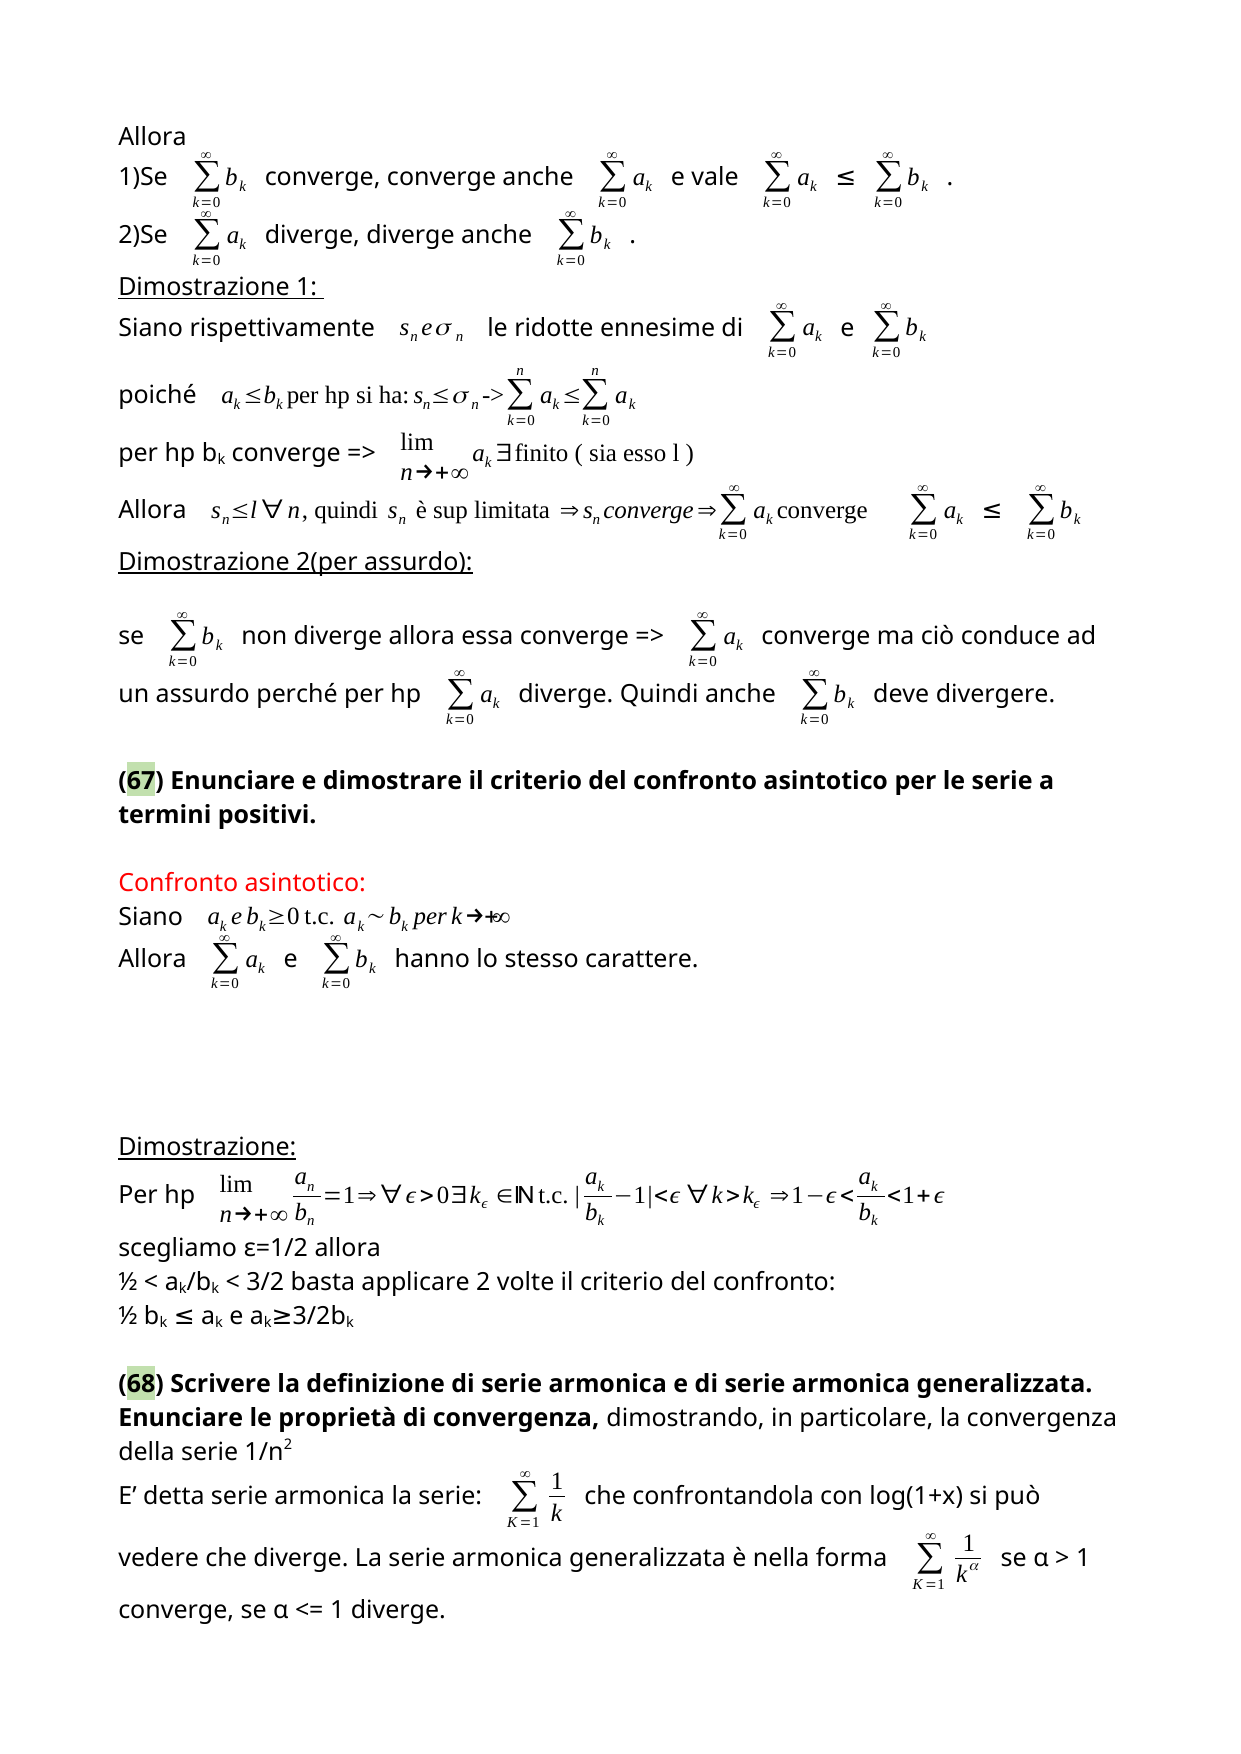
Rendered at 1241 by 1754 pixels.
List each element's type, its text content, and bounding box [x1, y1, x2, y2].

text 2)Se diverge, diverge anche . [118, 211, 1122, 269]
text E’ detta serie armonica la serie: che confrontandola con log(1+x) si può vedere che diverge. La serie armonica generalizzata è nella forma se α > 1 converge, se α <= 1 diverge. [118, 1468, 1122, 1626]
text se non diverge allora essa converge => converge ma ciò conduce ad un assurdo perché per hp diverge. Quindi anche deve divergere. [118, 612, 1122, 728]
text Siano rispettivamente le ridotte ennesime di e [118, 303, 1122, 361]
text Dimostrazione: [118, 1129, 1122, 1163]
text Per hp [118, 1163, 1122, 1229]
text Allora ≤ [118, 485, 1122, 543]
text ½ bk ≤ ak e ak≥3/2bk [118, 1297, 1122, 1332]
text (67) Enunciare e dimostrare il criterio del confronto asintotico per le serie a termini positivi. [118, 762, 1122, 830]
text ½ < ak/bk < 3/2 basta applicare 2 volte il criterio del confronto: [118, 1263, 1122, 1297]
text Allora [118, 118, 1122, 152]
text Siano [118, 898, 1122, 934]
text poiché [118, 361, 1122, 428]
text scegliamo ɛ=1/2 allora [118, 1229, 1122, 1263]
text Allora e hanno lo stesso carattere. [118, 934, 1122, 993]
text Dimostrazione 2(per assurdo): [118, 543, 1122, 577]
text (68) Scrivere la definizione di serie armonica e di serie armonica generalizzata. Enunciare le proprietà di convergenza, dimostrando, in particolare, la convergenza della serie 1/n2 [118, 1366, 1122, 1468]
text per hp bk converge => [118, 428, 1122, 485]
text Confronto asintotico: [118, 864, 1122, 898]
text Dimostrazione 1: [118, 269, 1122, 303]
text 1)Se converge, converge anche e vale ≤. [118, 152, 1122, 211]
